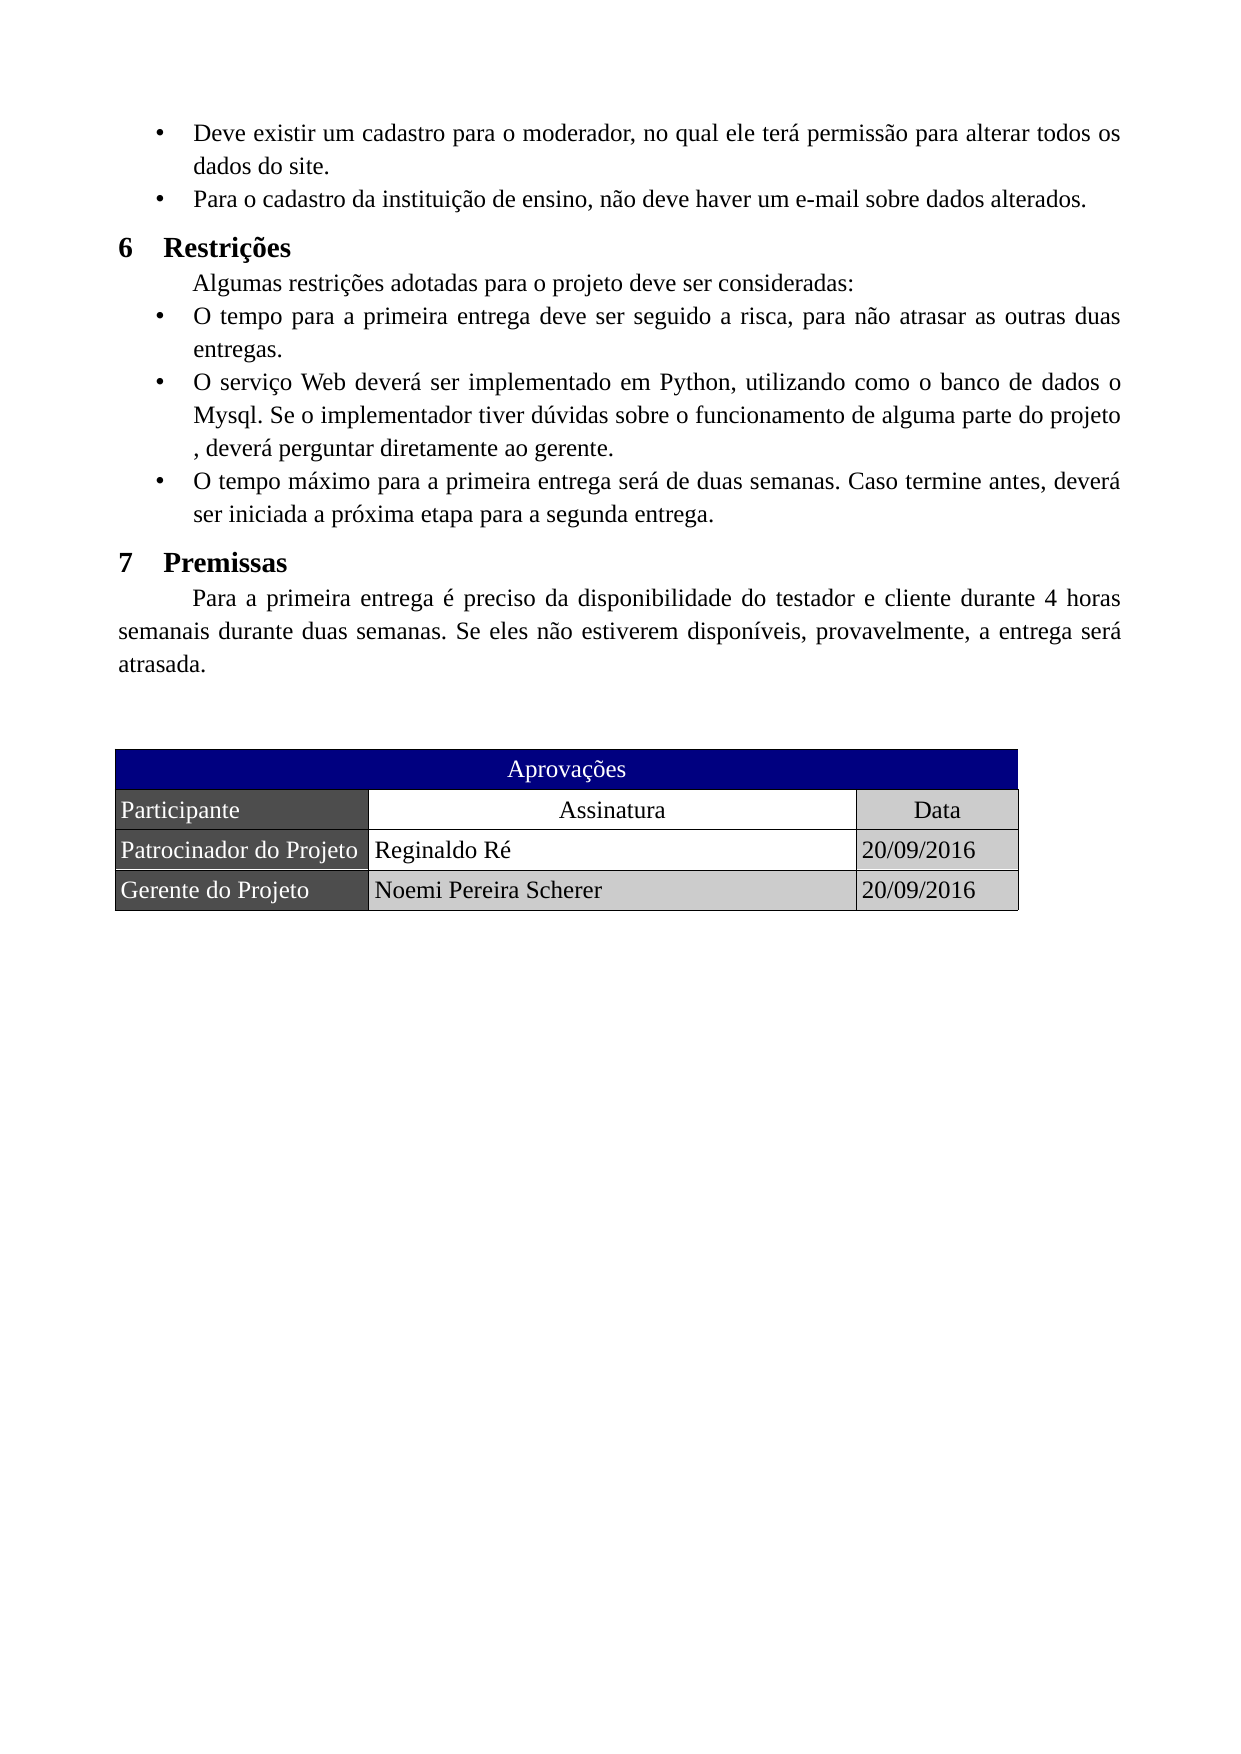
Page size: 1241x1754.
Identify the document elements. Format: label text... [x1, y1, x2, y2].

list Deve existir um cadastro para o moderador, no qual ele terá permissão para alterar todos os dados do site. [156, 118, 1122, 180]
table_cell Participante [116, 790, 368, 829]
list O tempo para a primeira entrega deve ser seguido a risca, para não atrasar as outras duas entregas. [156, 301, 1122, 363]
table_cell 20/09/2016 [857, 830, 1018, 869]
table_cell Assinatura [369, 790, 856, 829]
subtitle Restrições [118, 230, 1122, 263]
text Para a primeira entrega é preciso da disponibilidade do testador e cliente durante 4 horas semanais durante duas semanas. Se eles não estiverem disponíveis, provavelmente, a entrega será atrasada. [118, 583, 1122, 678]
table_cell Reginaldo Ré [369, 830, 856, 869]
list O tempo máximo para a primeira entrega será de duas semanas. Caso termine antes, deverá ser iniciada a próxima etapa para a segunda entrega. [156, 466, 1122, 528]
table_cell Patrocinador do Projeto [116, 830, 368, 869]
list O serviço Web deverá ser implementado em Python, utilizando como o banco de dados o Mysql. Se o implementador tiver dúvidas sobre o funcionamento de alguma parte do projeto , deverá perguntar diretamente ao gerente. [156, 367, 1122, 462]
table_cell Gerente do Projeto [116, 871, 368, 910]
table_cell Noemi Pereira Scherer [369, 871, 856, 910]
table_cell 20/09/2016 [857, 871, 1018, 910]
text Algumas restrições adotadas para o projeto deve ser consideradas: [118, 268, 1122, 297]
table_cell Data [857, 790, 1018, 829]
table_header Aprovações [116, 750, 1018, 789]
subtitle Premissas [118, 545, 1122, 578]
list Para o cadastro da instituição de ensino, não deve haver um e-mail sobre dados alterados. [156, 184, 1122, 213]
